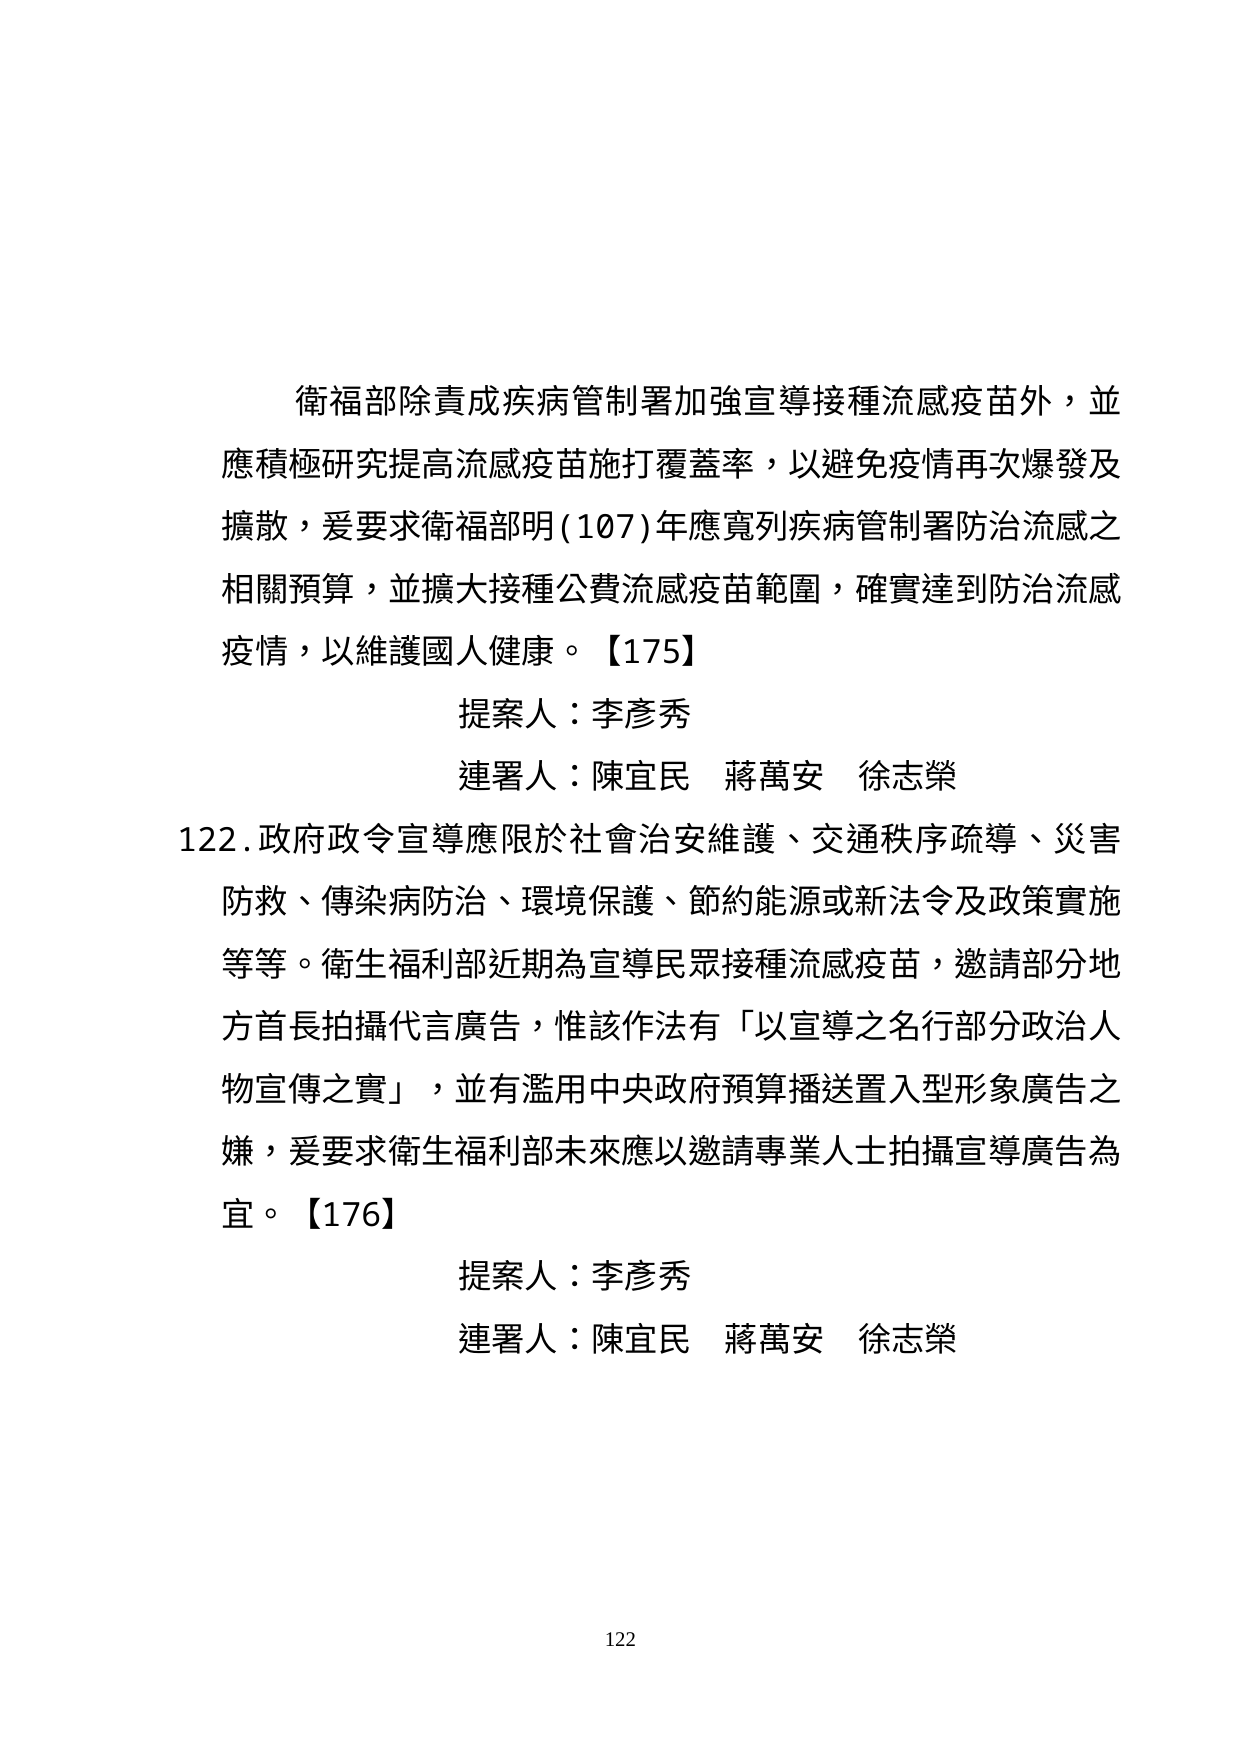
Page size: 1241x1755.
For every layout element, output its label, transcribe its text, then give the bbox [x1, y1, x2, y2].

text 提案人：李彥秀 [118, 1233, 1122, 1295]
text 連署人：陳宜民 蔣萬安 徐志榮 [118, 733, 1122, 795]
text 連署人：陳宜民 蔣萬安 徐志榮 [118, 1295, 1122, 1358]
text 提案人：李彥秀 [118, 670, 1122, 733]
text 衛福部除責成疾病管制署加強宣導接種流感疫苗外，並應積極研究提高流感疫苗施打覆蓋率，以避免疫情再次爆發及擴散，爰要求衛福部明(107)年應寬列疾病管制署防治流感之相關預算，並擴大接種公費流感疫苗範圍，確實達到防治流感疫情，以維護國人健康。【175】 [221, 358, 1122, 670]
text 122.政府政令宣導應限於社會治安維護、交通秩序疏導、災害防救、傳染病防治、環境保護、節約能源或新法令及政策實施等等。衛生福利部近期為宣導民眾接種流感疫苗，邀請部分地方首長拍攝代言廣告，惟該作法有「以宣導之名行部分政治人物宣傳之實」，並有濫用中央政府預算播送置入型形象廣告之嫌，爰要求衛生福利部未來應以邀請專業人士拍攝宣導廣告為宜。【176】 [177, 795, 1122, 1233]
